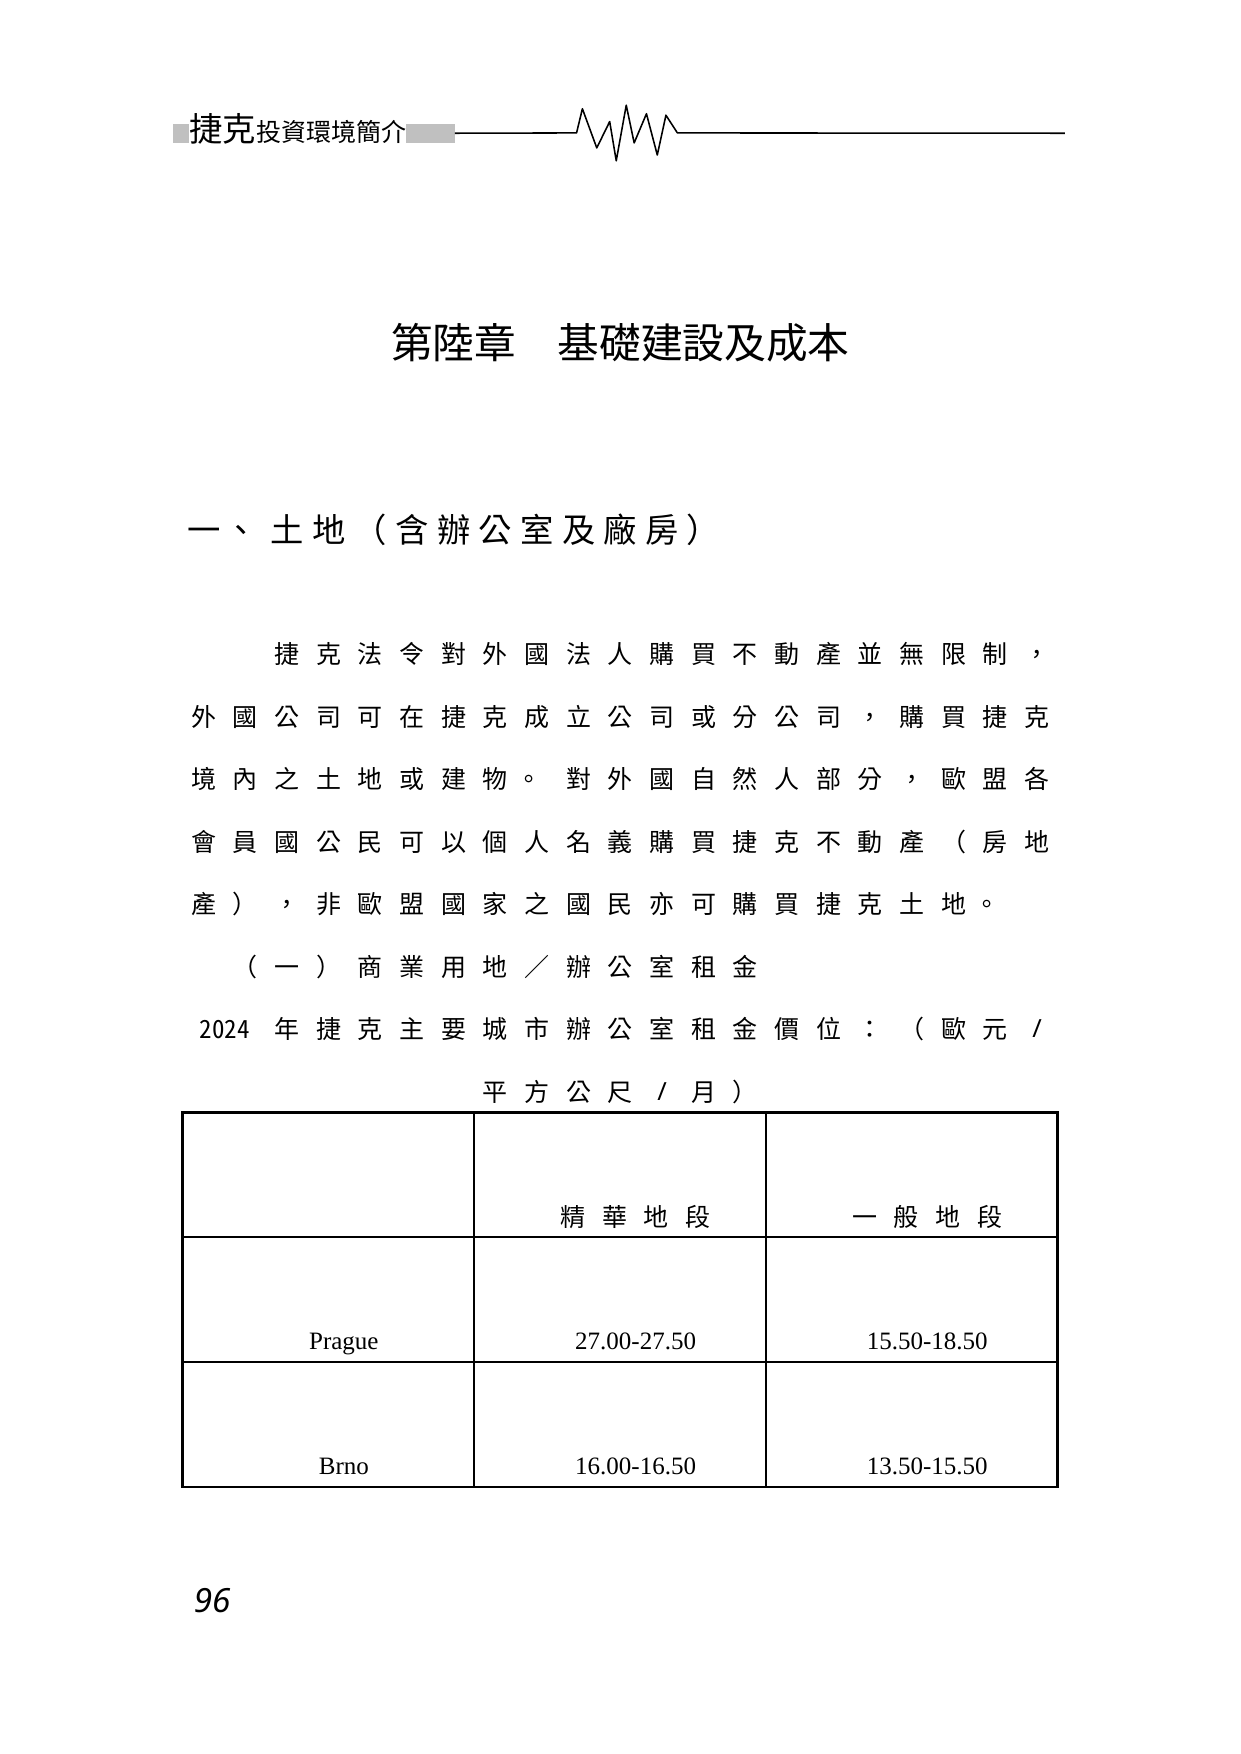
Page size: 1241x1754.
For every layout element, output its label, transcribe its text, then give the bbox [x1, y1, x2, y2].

text （一）商業用地／辦公室租金 [207, 924, 1058, 986]
table_cell Prague [184, 1238, 473, 1361]
table_header 一般地段 [767, 1114, 1056, 1236]
table_cell 27.00-27.50 [475, 1238, 765, 1361]
table_cell 15.50-18.50 [767, 1238, 1056, 1361]
table_cell 13.50-15.50 [767, 1363, 1056, 1486]
text 第陸章 基礎建設及成本 [183, 299, 1058, 361]
text 捷克法令對外國法人購買不動產並無限制，外國公司可在捷克成立公司或分公司，購買捷克境內之土地或建物。對外國自然人部分，歐盟各會員國公民可以個人名義購買捷克不動產（房地產），非歐盟國家之國民亦可購買捷克土地。 [183, 611, 1058, 924]
table_header [184, 1114, 473, 1236]
text 2024年捷克主要城市辦公室租金價位：（歐元/平方公尺/月） [183, 986, 1058, 1111]
table_header 精華地段 [475, 1114, 765, 1236]
table_cell Brno [184, 1363, 473, 1486]
table_cell 16.00-16.50 [475, 1363, 765, 1486]
text 一、土地（含辦公室及廠房） [183, 486, 1058, 549]
